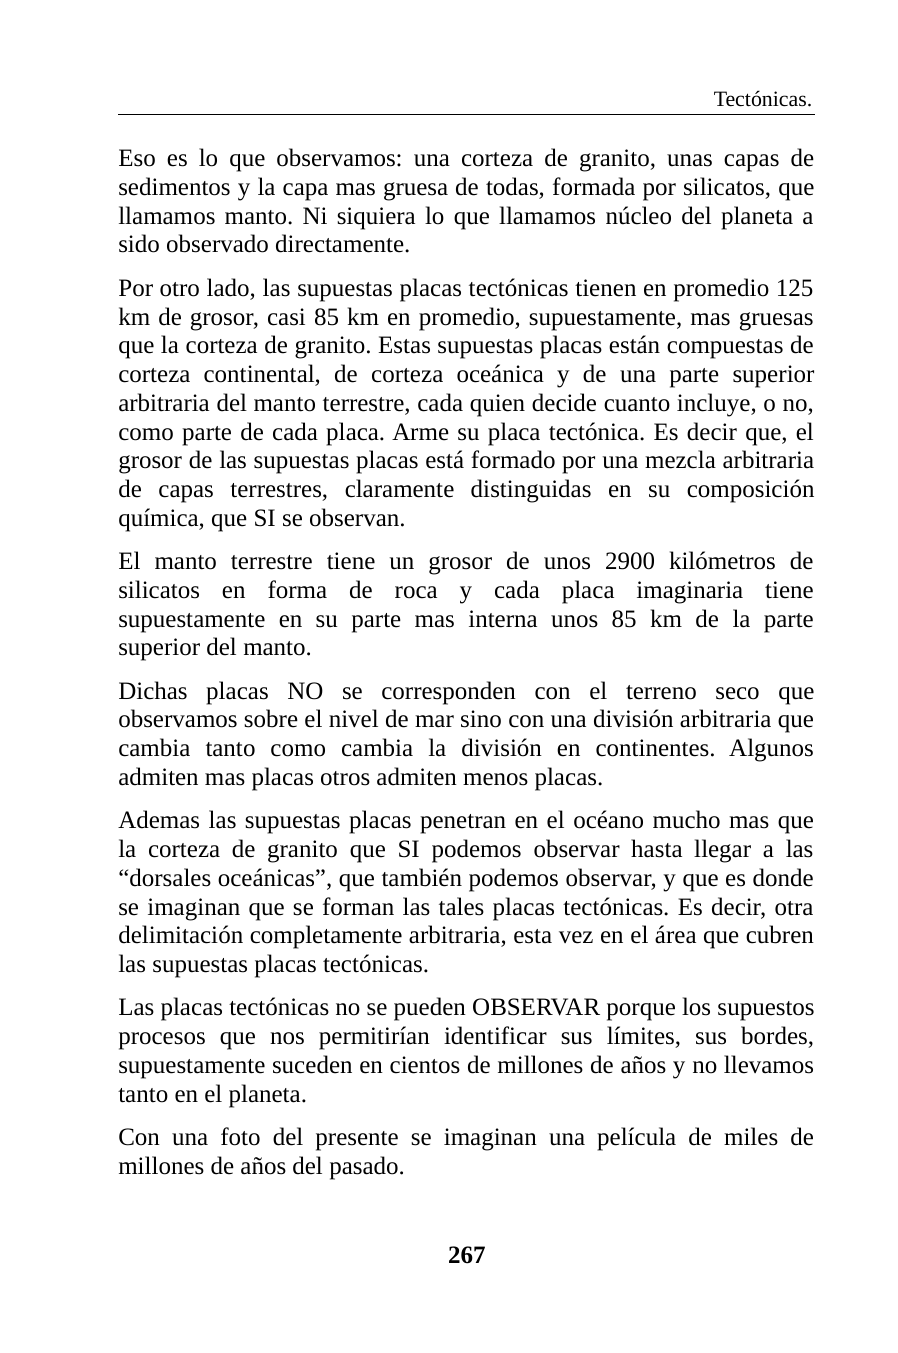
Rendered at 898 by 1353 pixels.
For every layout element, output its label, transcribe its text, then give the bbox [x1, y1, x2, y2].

text Con una foto del presente se imaginan una película de miles de millones de años del pasado. [118, 1122, 815, 1179]
text Dichas placas NO se corresponden con el terreno seco que observamos sobre el nivel de mar sino con una división arbitraria que cambia tanto como cambia la división en continentes. Algunos admiten mas placas otros admiten menos placas. [118, 676, 815, 791]
text Ademas las supuestas placas penetran en el océano mucho mas que la corteza de granito que SI podemos observar hasta llegar a las “dorsales oceánicas”, que también podemos observar, y que es donde se imaginan que se forman las tales placas tectónicas. Es decir, otra delimitación completamente arbitraria, esta vez en el área que cubren las supuestas placas tectónicas. [118, 805, 815, 978]
text Las placas tectónicas no se pueden OBSERVAR porque los supuestos procesos que nos permitirían identificar sus límites, sus bordes, supuestamente suceden en cientos de millones de años y no llevamos tanto en el planeta. [118, 992, 815, 1107]
text Por otro lado, las supuestas placas tectónicas tienen en promedio 125 km de grosor, casi 85 km en promedio, supuestamente, mas gruesas que la corteza de granito. Estas supuestas placas están compuestas de corteza continental, de corteza oceánica y de una parte superior arbitraria del manto terrestre, cada quien decide cuanto incluye, o no, como parte de cada placa. Arme su placa tectónica. Es decir que, el grosor de las supuestas placas está formado por una mezcla arbitraria de capas terrestres, claramente distinguidas en su composición química, que SI se observan. [118, 273, 815, 532]
text El manto terrestre tiene un grosor de unos 2900 kilómetros de silicatos en forma de roca y cada placa imaginaria tiene supuestamente en su parte mas interna unos 85 km de la parte superior del manto. [118, 546, 815, 661]
text Eso es lo que observamos: una corteza de granito, unas capas de sedimentos y la capa mas gruesa de todas, formada por silicatos, que llamamos manto. Ni siquiera lo que llamamos núcleo del planeta a sido observado directamente. [118, 143, 815, 258]
